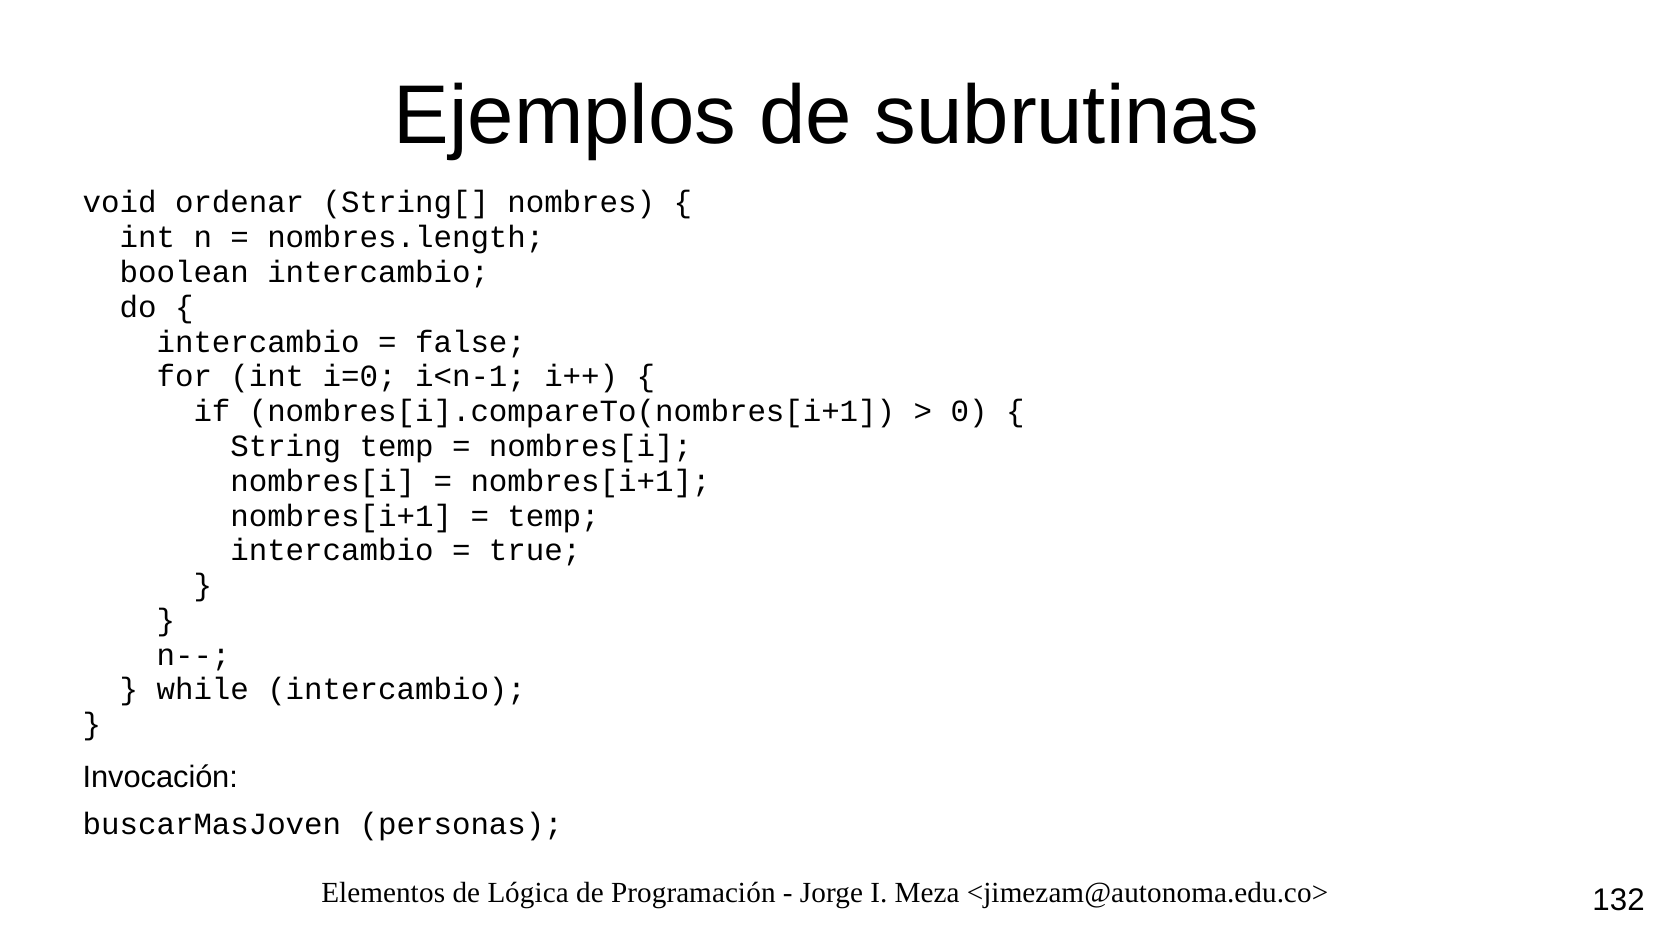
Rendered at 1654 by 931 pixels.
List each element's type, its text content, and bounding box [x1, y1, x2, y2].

list void ordenar (String[] nombres) { int n = nombres.length; boolean intercambio; do { intercambio = false; for (int i=0; i<n-1; i++) { if (nombres[i].compareTo(nombres[i+1]) > 0) { String temp = nombres[i]; nombres[i] = nombres[i+1]; nombres[i+1] = temp; intercambio = true; } } n--; } while (intercambio); } Invocación: buscarMasJoven (personas); [82, 187, 1571, 863]
title Ejemplos de subrutinas [82, 37, 1571, 187]
